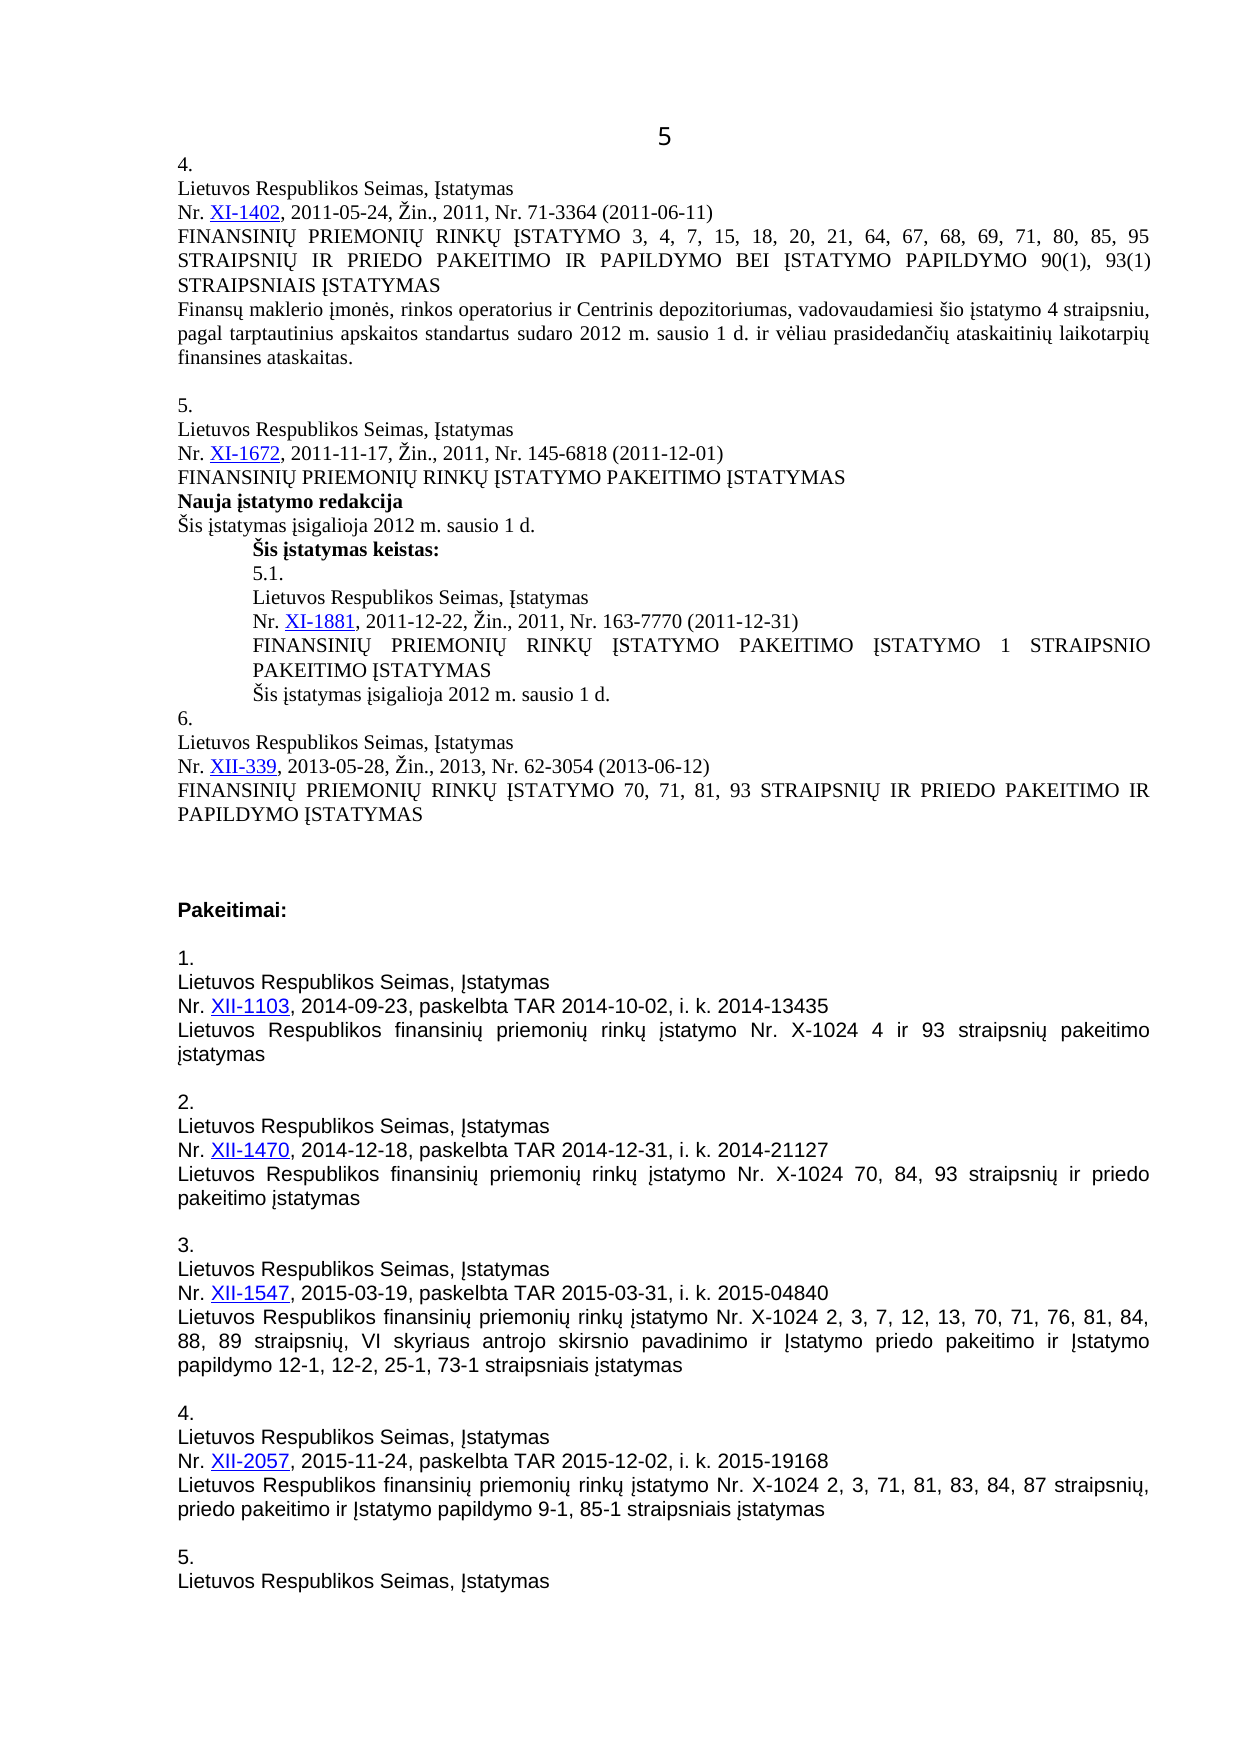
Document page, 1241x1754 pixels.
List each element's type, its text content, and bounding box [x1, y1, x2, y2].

text Lietuvos Respublikos Seimas, Įstatymas [177, 1257, 1152, 1281]
text 5.1. [177, 561, 1152, 585]
text Nr. XII-1547, 2015-03-19, paskelbta TAR 2015-03-31, i. k. 2015-04840 [177, 1281, 1152, 1305]
text FINANSINIŲ PRIEMONIŲ RINKŲ ĮSTATYMO 3, 4, 7, 15, 18, 20, 21, 64, 67, 68, 69, 71, 80, 85, 95 STRAIPSNIŲ IR PRIEDO PAKEITIMO IR PAPILDYMO BEI ĮSTATYMO PAPILDYMO 90(1), 93(1) STRAIPSNIAIS ĮSTATYMAS [177, 224, 1152, 297]
text 1. [177, 946, 1152, 970]
text Nr. XI-1881, 2011-12-22, Žin., 2011, Nr. 163-7770 (2011-12-31) [177, 609, 1152, 633]
text Lietuvos Respublikos Seimas, Įstatymas [177, 417, 1152, 441]
text Nr. XII-339, 2013-05-28, Žin., 2013, Nr. 62-3054 (2013-06-12) [177, 754, 1152, 778]
text Šis įstatymas keistas: [177, 537, 1152, 561]
text 4. [177, 152, 1152, 176]
text Lietuvos Respublikos finansinių priemonių rinkų įstatymo Nr. X-1024 4 ir 93 straipsnių pakeitimo įstatymas [177, 1018, 1152, 1066]
text FINANSINIŲ PRIEMONIŲ RINKŲ ĮSTATYMO 70, 71, 81, 93 STRAIPSNIŲ IR PRIEDO PAKEITIMO IR PAPILDYMO ĮSTATYMAS [177, 778, 1152, 826]
text Lietuvos Respublikos Seimas, Įstatymas [177, 1569, 1152, 1593]
text 4. [177, 1401, 1152, 1425]
text 5. [177, 393, 1152, 417]
text 2. [177, 1089, 1152, 1113]
text Finansų maklerio įmonės, rinkos operatorius ir Centrinis depozitoriumas, vadovaudamiesi šio įstatymo 4 straipsniu, pagal tarptautinius apskaitos standartus sudaro 2012 m. sausio 1 d. ir vėliau prasidedančių ataskaitinių laikotarpių finansines ataskaitas. [177, 297, 1151, 369]
text Šis įstatymas įsigalioja 2012 m. sausio 1 d. [177, 682, 1152, 706]
text Nr. XI-1672, 2011-11-17, Žin., 2011, Nr. 145-6818 (2011-12-01) [177, 441, 1152, 465]
text 3. [177, 1233, 1152, 1257]
text Lietuvos Respublikos Seimas, Įstatymas [177, 730, 1152, 754]
text Nauja įstatymo redakcija [177, 489, 1152, 513]
text Šis įstatymas įsigalioja 2012 m. sausio 1 d. [177, 513, 1152, 537]
text FINANSINIŲ PRIEMONIŲ RINKŲ ĮSTATYMO PAKEITIMO ĮSTATYMO 1 STRAIPSNIO PAKEITIMO ĮSTATYMAS [252, 633, 1152, 682]
text 6. [177, 706, 1152, 730]
text Lietuvos Respublikos Seimas, Įstatymas [177, 1425, 1152, 1449]
text Lietuvos Respublikos Seimas, Įstatymas [177, 970, 1152, 994]
text Nr. XI-1402, 2011-05-24, Žin., 2011, Nr. 71-3364 (2011-06-11) [177, 200, 1152, 224]
text 5. [177, 1545, 1152, 1569]
text Nr. XII-1470, 2014-12-18, paskelbta TAR 2014-12-31, i. k. 2014-21127 [177, 1137, 1152, 1161]
text Lietuvos Respublikos Seimas, Įstatymas [177, 585, 1152, 609]
text Lietuvos Respublikos Seimas, Įstatymas [177, 176, 1152, 200]
text Pakeitimai: [177, 898, 1152, 922]
text FINANSINIŲ PRIEMONIŲ RINKŲ ĮSTATYMO PAKEITIMO ĮSTATYMAS [177, 465, 1152, 489]
text Nr. XII-2057, 2015-11-24, paskelbta TAR 2015-12-02, i. k. 2015-19168 [177, 1449, 1152, 1473]
text Lietuvos Respublikos finansinių priemonių rinkų įstatymo Nr. X-1024 2, 3, 7, 12, 13, 70, 71, 76, 81, 84, 88, 89 straipsnių, VI skyriaus antrojo skirsnio pavadinimo ir Įstatymo priedo pakeitimo ir Įstatymo papildymo 12-1, 12-2, 25-1, 73-1 straipsniais įstatymas [177, 1305, 1152, 1377]
text Lietuvos Respublikos finansinių priemonių rinkų įstatymo Nr. X-1024 2, 3, 71, 81, 83, 84, 87 straipsnių, priedo pakeitimo ir Įstatymo papildymo 9-1, 85-1 straipsniais įstatymas [177, 1473, 1152, 1521]
text Lietuvos Respublikos finansinių priemonių rinkų įstatymo Nr. X-1024 70, 84, 93 straipsnių ir priedo pakeitimo įstatymas [177, 1161, 1152, 1209]
text Lietuvos Respublikos Seimas, Įstatymas [177, 1113, 1152, 1137]
text Nr. XII-1103, 2014-09-23, paskelbta TAR 2014-10-02, i. k. 2014-13435 [177, 994, 1152, 1018]
